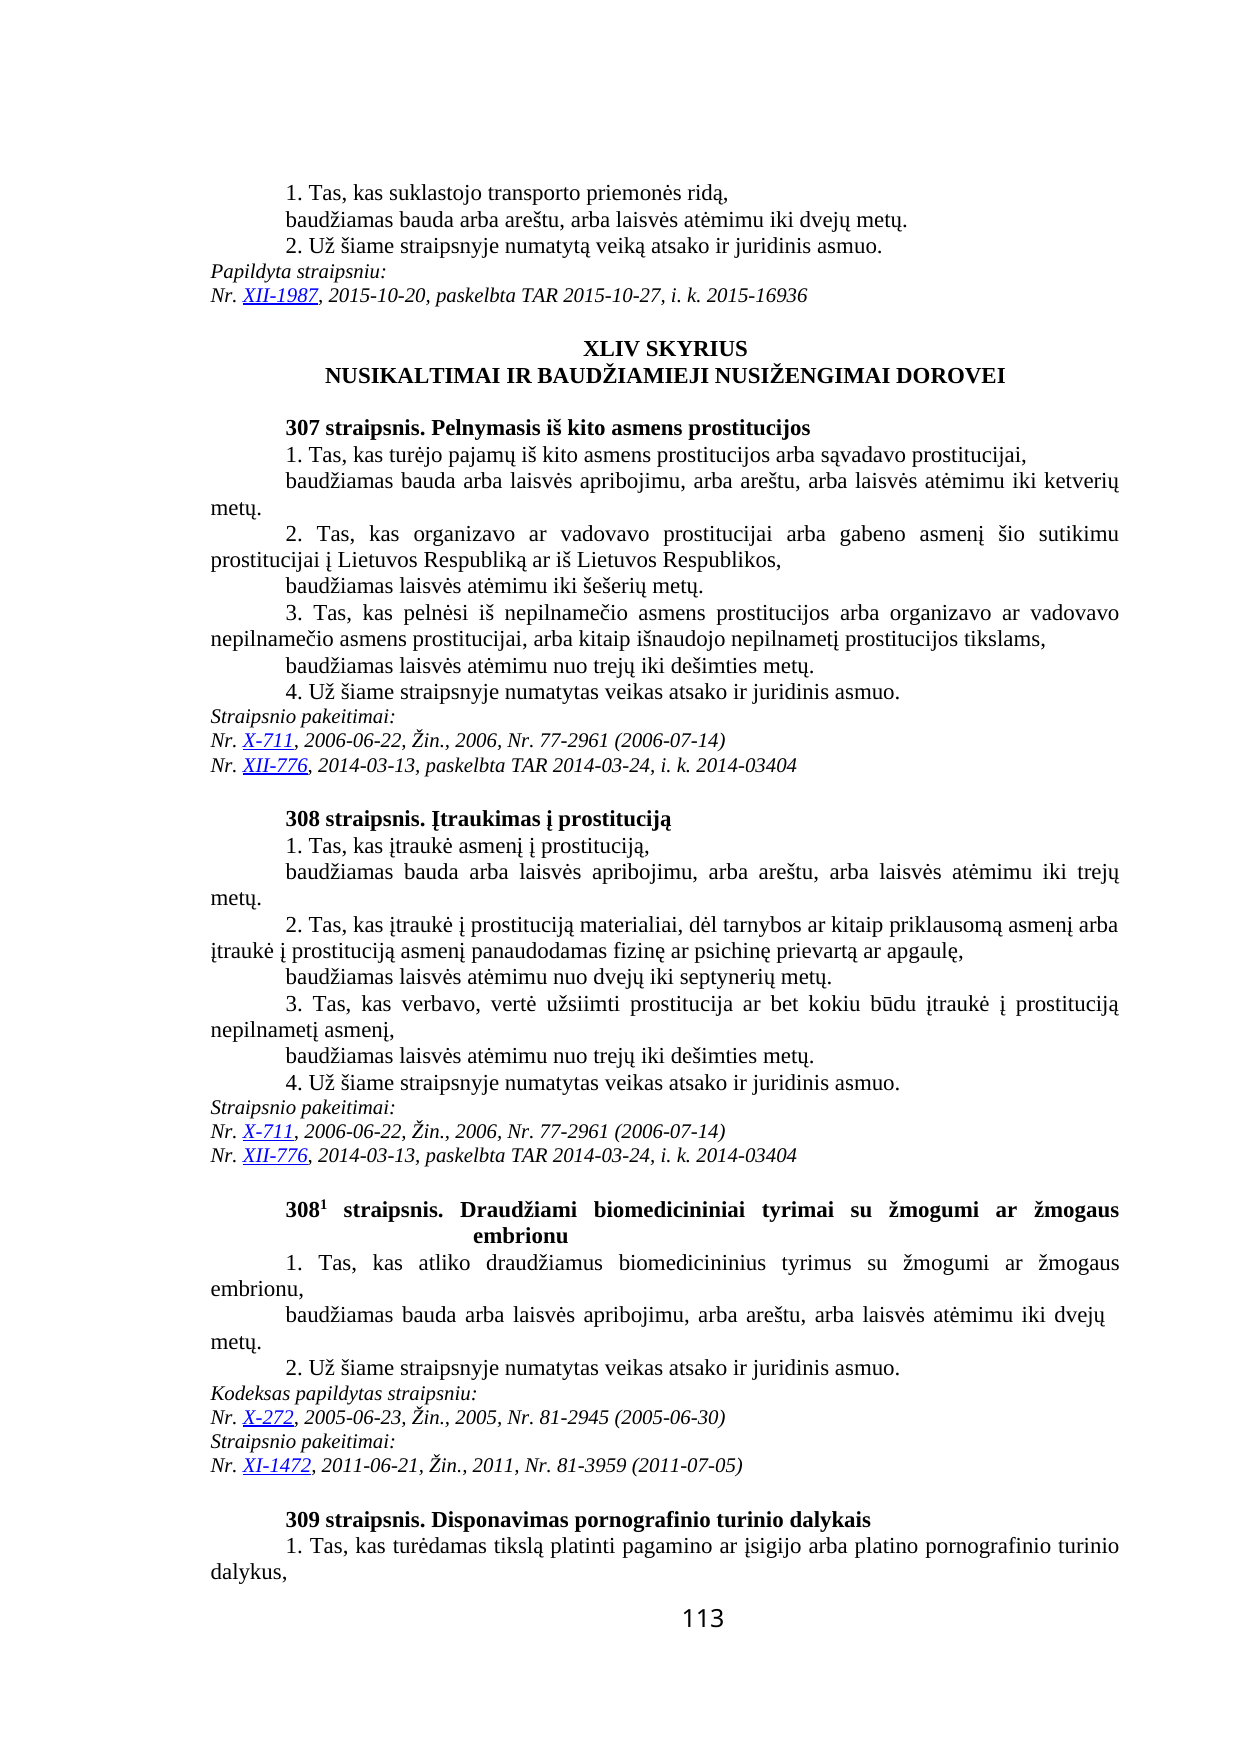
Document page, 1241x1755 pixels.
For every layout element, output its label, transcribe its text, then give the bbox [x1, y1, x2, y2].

text Nr. X-711, 2006-06-22, Žin., 2006, Nr. 77-2961 (2006-07-14) [210, 728, 1120, 752]
text 3. Tas, kas pelnėsi iš nepilnamečio asmens prostitucijos arba organizavo ar vadovavo nepilnamečio asmens prostitucijai, arba kitaip išnaudojo nepilnametį prostitucijos tikslams, [210, 599, 1120, 652]
text baudžiamas bauda arba laisvės apribojimu, arba areštu, arba laisvės atėmimu iki trejų metų. [210, 858, 1120, 911]
text Nr. X-272, 2005-06-23, Žin., 2005, Nr. 81-2945 (2005-06-30) [210, 1405, 1120, 1429]
text baudžiamas laisvės atėmimu nuo trejų iki dešimties metų. [210, 1042, 1120, 1069]
text Nr. XII-776, 2014-03-13, paskelbta TAR 2014-03-24, i. k. 2014-03404 [210, 752, 1120, 777]
text 2. Tas, kas organizavo ar vadovavo prostitucijai arba gabeno asmenį šio sutikimu prostitucijai į Lietuvos Respubliką ar iš Lietuvos Respublikos, [210, 520, 1120, 573]
text Papildyta straipsniu: [210, 258, 1120, 283]
text baudžiamas laisvės atėmimu nuo trejų iki dešimties metų. [210, 652, 1120, 678]
text 1. Tas, kas suklastojo transporto priemonės ridą, [210, 179, 1120, 206]
text 1. Tas, kas turėdamas tikslą platinti pagamino ar įsigijo arba platino pornografinio turinio dalykus, [210, 1532, 1120, 1585]
text 2. Tas, kas įtraukė į prostituciją materialiai, dėl tarnybos ar kitaip priklausomą asmenį arba įtraukė į prostituciją asmenį panaudodamas fizinę ar psichinę prievartą ar apgaulę, [210, 911, 1120, 963]
text 309 straipsnis. Disponavimas pornografinio turinio dalykais [285, 1506, 1120, 1532]
text Nr. XI-1472, 2011-06-21, Žin., 2011, Nr. 81-3959 (2011-07-05) [210, 1453, 1120, 1477]
text 1. Tas, kas įtraukė asmenį į prostituciją, [210, 832, 1120, 858]
text 1. Tas, kas atliko draudžiamus biomedicininius tyrimus su žmogumi ar žmogaus embrionu, [210, 1249, 1120, 1302]
text 4. Už šiame straipsnyje numatytas veikas atsako ir juridinis asmuo. [210, 678, 1120, 704]
text 4. Už šiame straipsnyje numatytas veikas atsako ir juridinis asmuo. [210, 1069, 1120, 1095]
text NUSIKALTIMAI IR BAUDŽIAMIEJI NUSIŽENGIMAI DOROVEI [210, 362, 1120, 388]
text baudžiamas laisvės atėmimu iki šešerių metų. [210, 573, 1120, 599]
text Nr. XII-776, 2014-03-13, paskelbta TAR 2014-03-24, i. k. 2014-03404 [210, 1143, 1120, 1167]
text 3081 straipsnis. Draudžiami biomedicininiai tyrimai su žmogumi ar žmogaus embrionu [285, 1196, 1120, 1249]
text Straipsnio pakeitimai: [210, 704, 1120, 728]
text baudžiamas bauda arba laisvės apribojimu, arba areštu, arba laisvės atėmimu iki ketverių metų. [210, 467, 1120, 520]
text 308 straipsnis. Įtraukimas į prostituciją [210, 805, 1120, 832]
text baudžiamas bauda arba laisvės apribojimu, arba areštu, arba laisvės atėmimu iki dvejų metų. [210, 1302, 1106, 1354]
subtitle XLIV SKYRIUS [210, 335, 1120, 362]
text 2. Už šiame straipsnyje numatytas veikas atsako ir juridinis asmuo. [210, 1354, 1120, 1381]
text Nr. XII-1987, 2015-10-20, paskelbta TAR 2015-10-27, i. k. 2015-16936 [210, 283, 1120, 307]
text baudžiamas bauda arba areštu, arba laisvės atėmimu iki dvejų metų. [210, 206, 1120, 232]
text Nr. X-711, 2006-06-22, Žin., 2006, Nr. 77-2961 (2006-07-14) [210, 1119, 1120, 1143]
text 3. Tas, kas verbavo, vertė užsiimti prostitucija ar bet kokiu būdu įtraukė į prostituciją nepilnametį asmenį, [210, 990, 1120, 1042]
text Straipsnio pakeitimai: [210, 1429, 1120, 1453]
text baudžiamas laisvės atėmimu nuo dvejų iki septynerių metų. [210, 963, 1120, 990]
text Straipsnio pakeitimai: [210, 1095, 1120, 1119]
text 1. Tas, kas turėjo pajamų iš kito asmens prostitucijos arba sąvadavo prostitucijai, [210, 441, 1120, 467]
text 307 straipsnis. Pelnymasis iš kito asmens prostitucijos [210, 414, 1120, 441]
text Kodeksas papildytas straipsniu: [210, 1381, 1120, 1405]
text 2. Už šiame straipsnyje numatytą veiką atsako ir juridinis asmuo. [210, 232, 1120, 258]
